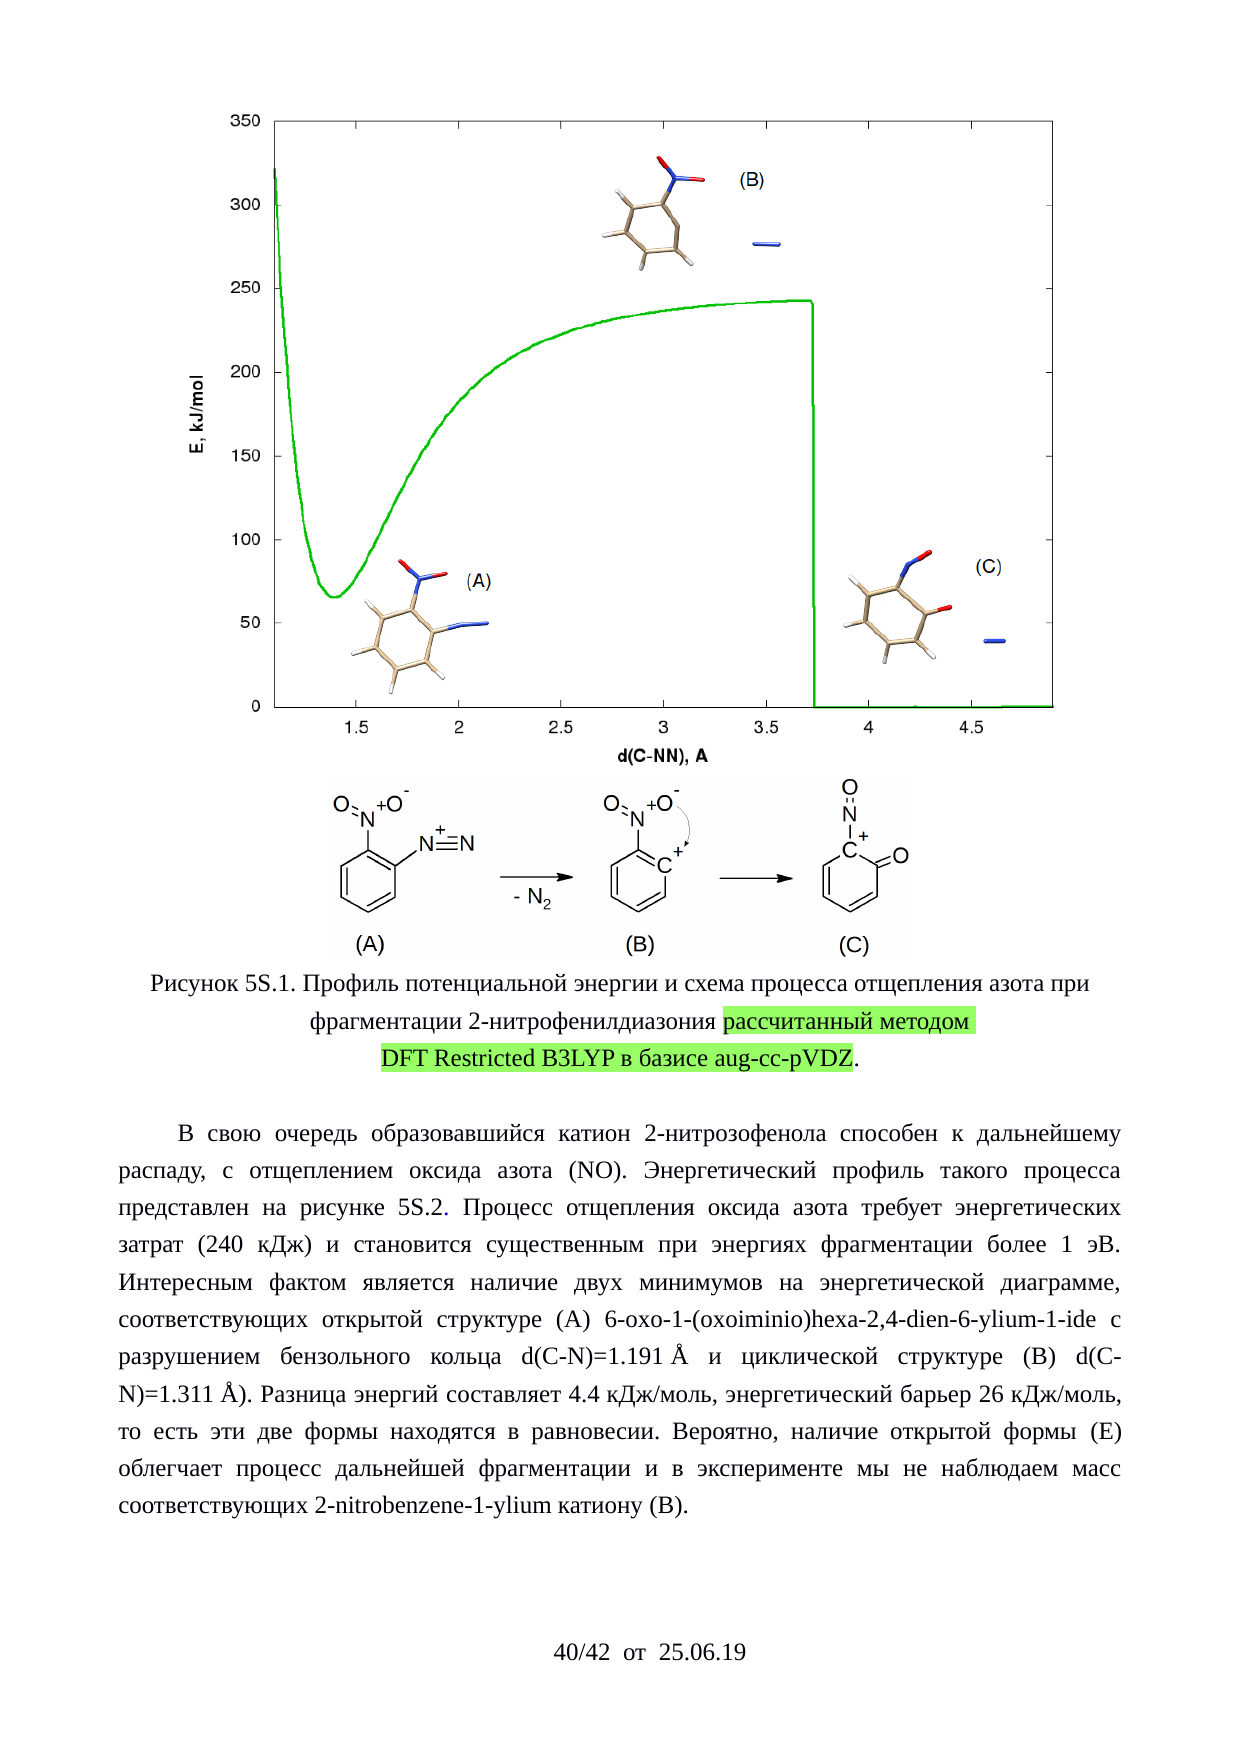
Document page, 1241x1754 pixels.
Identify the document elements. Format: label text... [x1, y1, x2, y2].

picture [177, 107, 1064, 770]
list DFT Restricted B3LYP в базисе aug-cc-pVDZ. [118, 1043, 1122, 1072]
picture [328, 777, 912, 960]
list Рисунок 5S.1. Профиль потенциальной энергии и схема процесса отщепления азота при фрагментации 2-нитрофенилдиазония рассчитанный методом [118, 968, 1122, 1034]
list В свою очередь образовавшийся катион 2-нитрозофенола способен к дальнейшему распаду, с отщеплением оксида азота (NO). Энергетический профиль такого процесса представлен на рисунке 5S.2. Процесс отщепления оксида азота требует энергетических затрат (240 кДж) и становится существенным при энергиях фрагментации более 1 эВ. Интересным фактом является наличие двух минимумов на энергетической диаграмме, соответствующих открытой структуре (А) 6-oxo-1-(oxoiminio)hexa-2,4-dien-6-ylium-1-ide с разрушением бензольного кольца d(C-N)=1.191 Å и циклической структуре (B) d(C-N)=1.311 Å). Разница энергий составляет 4.4 кДж/моль, энергетический барьер 26 кДж/моль, то есть эти две формы находятся в равновесии. Вероятно, наличие открытой формы (E) облегчает процесс дальнейшей фрагментации и в эксперименте мы не наблюдаем масс соответствующих 2-nitrobenzene-1-ylium катиону (B). [118, 1118, 1122, 1519]
